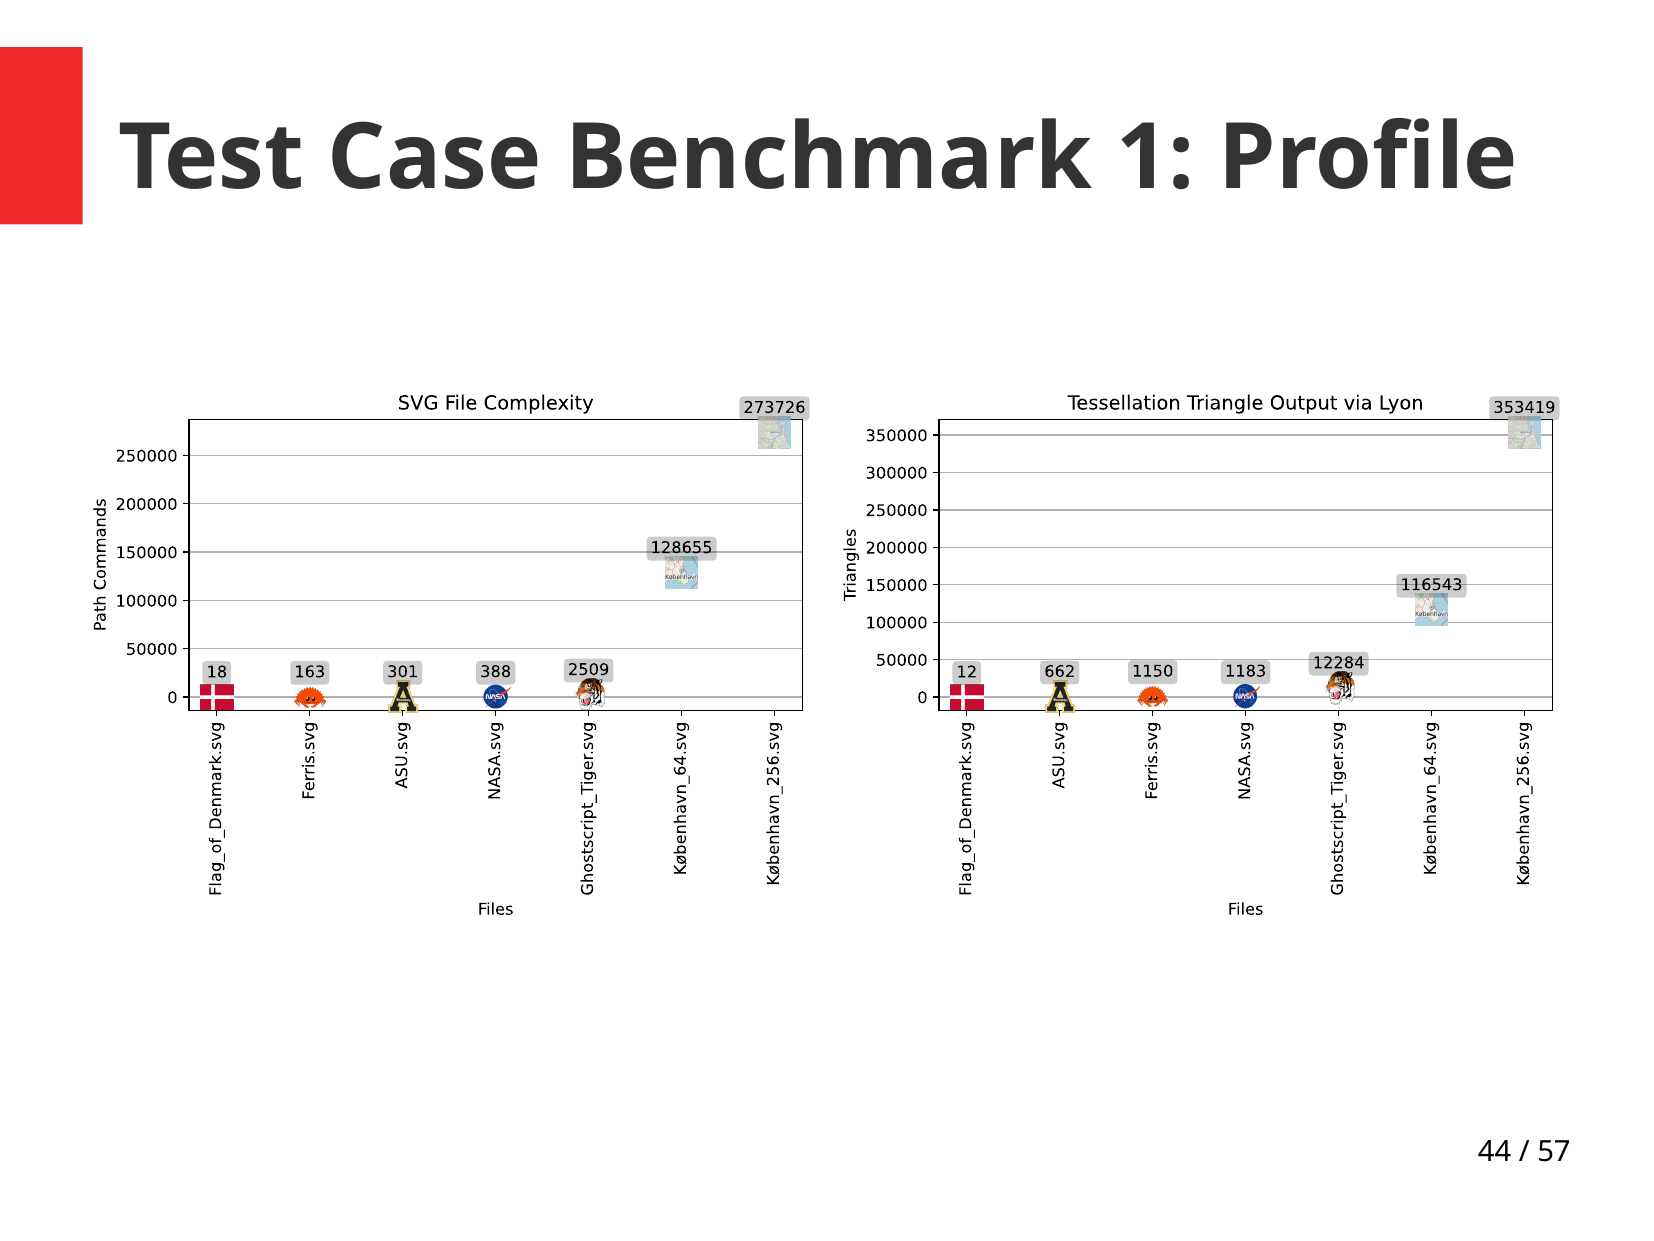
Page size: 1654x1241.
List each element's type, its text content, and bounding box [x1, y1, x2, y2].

title Test Case Benchmark 1: Profile [118, 49, 1571, 257]
picture [75, 375, 1576, 938]
